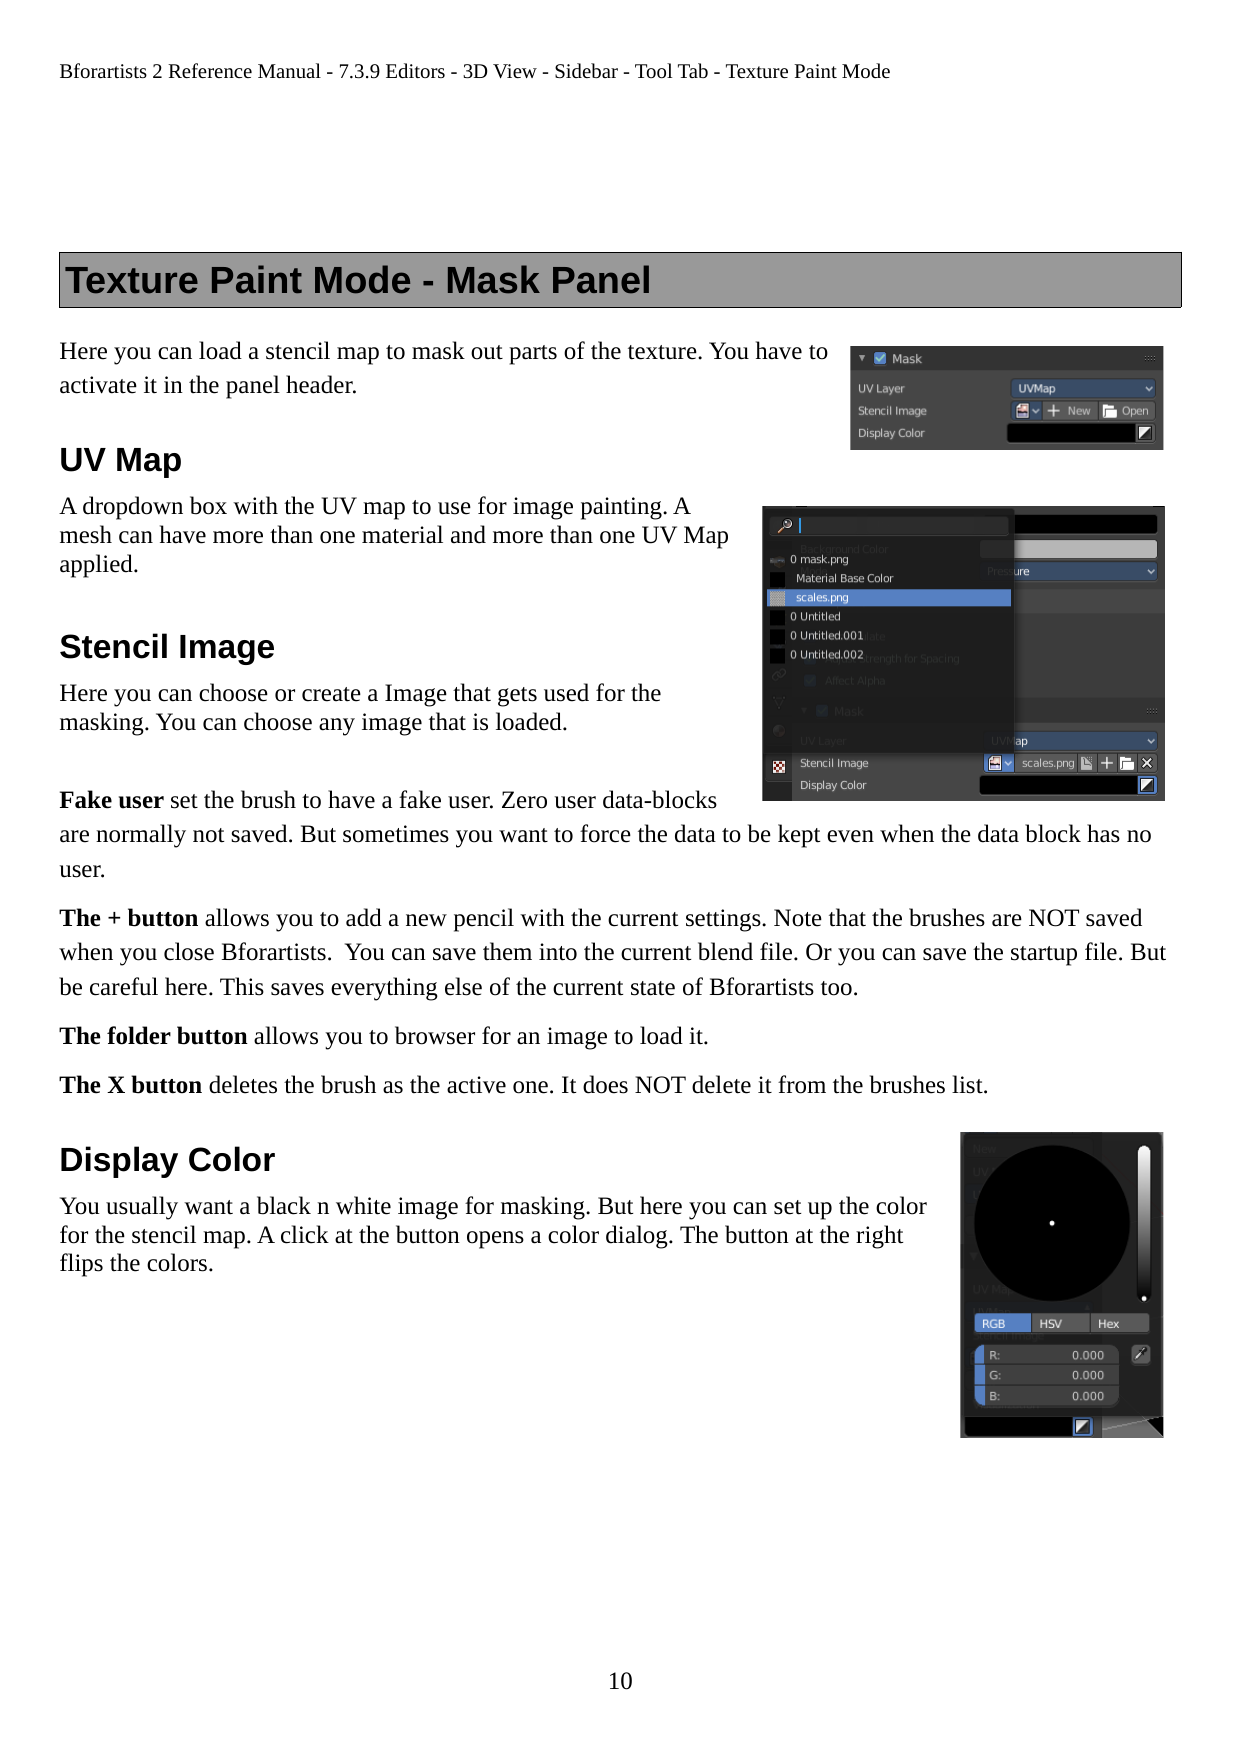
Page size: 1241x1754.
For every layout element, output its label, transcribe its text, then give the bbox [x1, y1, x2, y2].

text Fake user set the brush to have a fake user. Zero user data-blocks are normally not saved. But sometimes you want to force the data to be kept even when the data block has no user. [59, 785, 1181, 882]
text Here you can choose or create a Image that gets used for the masking. You can choose any image that is loaded. [59, 678, 762, 736]
text The + button allows you to add a new pencil with the current settings. Note that the brushes are NOT saved when you close Bforartists. You can save them into the current blend file. Or you can save the startup file. But be careful here. This saves everything else of the current state of Bforartists too. [59, 903, 1181, 1001]
subtitle Stencil Image [59, 627, 762, 666]
picture [762, 506, 1165, 801]
subtitle Display Color [59, 1140, 960, 1178]
picture [850, 346, 1164, 450]
text The folder button allows you to browser for an image to load it. [59, 1021, 1181, 1049]
text The X button deletes the brush as the active one. It does NOT delete it from the brushes list. [59, 1070, 1181, 1099]
picture [960, 1132, 1164, 1438]
subtitle UV Map [59, 440, 1181, 479]
table_header Texture Paint Mode - Mask Panel [60, 253, 1181, 307]
text A dropdown box with the UV map to use for image painting. A mesh can have more than one material and more than one UV Map applied. [59, 491, 1181, 577]
text Here you can load a stencil map to mask out parts of the texture. You have to activate it in the panel header. [59, 336, 1181, 399]
text You usually want a black n white image for masking. But here you can set up the color for the stencil map. A click at the button opens a color dialog. The button at the right flips the colors. [59, 1191, 960, 1277]
subtitle [1164, 1140, 1181, 1178]
subtitle [1165, 627, 1181, 666]
